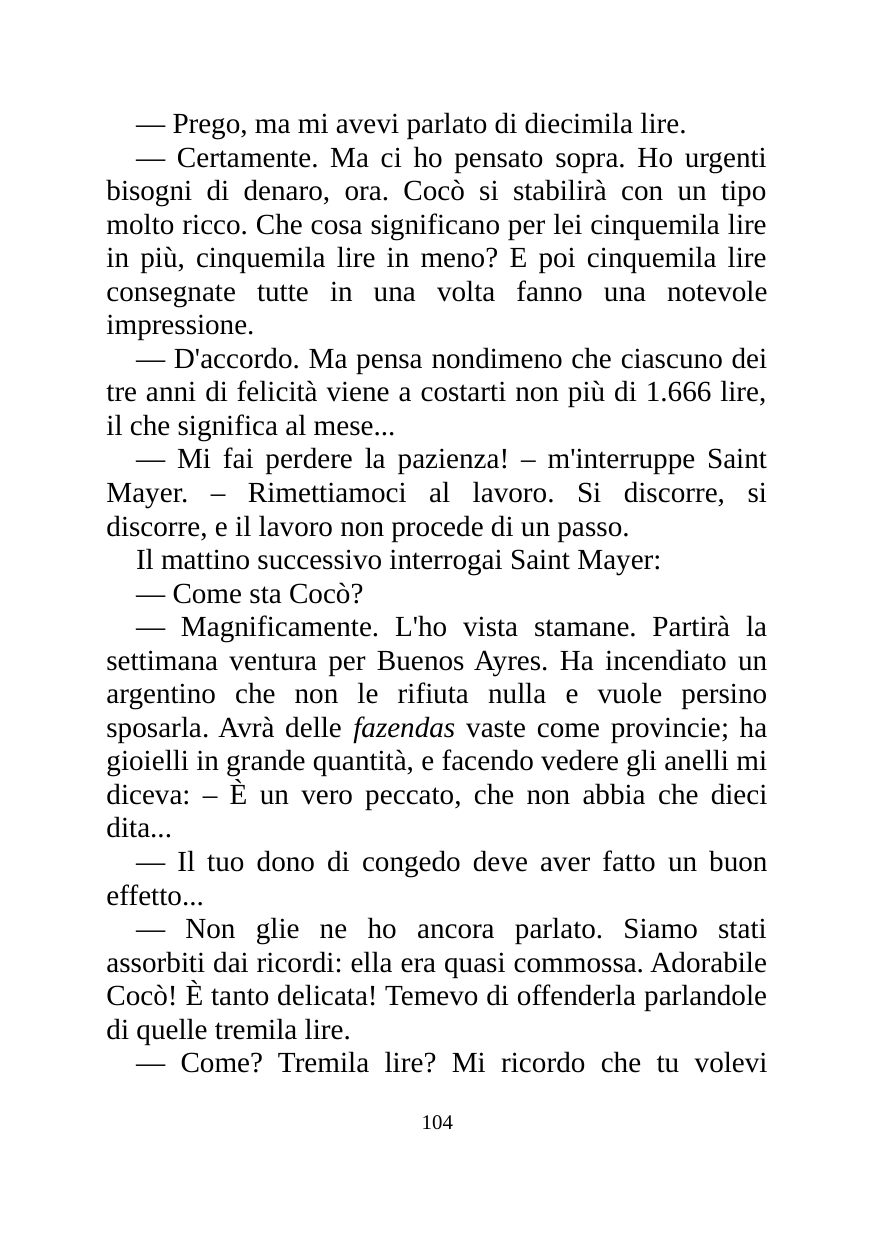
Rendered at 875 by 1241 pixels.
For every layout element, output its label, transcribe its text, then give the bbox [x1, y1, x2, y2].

text — Il tuo dono di congedo deve aver fatto un buon effetto... [106, 844, 768, 911]
text — Come sta Cocò? [106, 576, 768, 609]
text — Magnificamente. L'ho vista stamane. Partirà la settimana ventura per Buenos Ayres. Ha incendiato un argentino che non le rifiuta nulla e vuole persino sposarla. Avrà delle fazendas vaste come provincie; ha gioielli in grande quantità, e facendo vedere gli anelli mi diceva: – È un vero peccato, che non abbia che dieci dita... [106, 609, 768, 844]
text — Certamente. Ma ci ho pensato sopra. Ho urgenti bisogni di denaro, ora. Cocò si stabilirà con un tipo molto ricco. Che cosa significano per lei cinquemila lire in più, cinquemila lire in meno? E poi cinquemila lire consegnate tutte in una volta fanno una notevole impressione. [106, 140, 768, 341]
text — Come? Tremila lire? Mi ricordo che tu volevi [106, 1045, 768, 1079]
text — Non glie ne ho ancora parlato. Siamo stati assorbiti dai ricordi: ella era quasi commossa. Adorabile Cocò! È tanto delicata! Temevo di offenderla parlandole di quelle tremila lire. [106, 911, 768, 1045]
text — D'accordo. Ma pensa nondimeno che ciascuno dei tre anni di felicità viene a costarti non più di 1.666 lire, il che significa al mese... [106, 341, 768, 442]
text — Prego, ma mi avevi parlato di diecimila lire. [106, 106, 768, 140]
text — Mi fai perdere la pazienza! – m'interruppe Saint Mayer. – Rimettiamoci al lavoro. Si discorre, si discorre, e il lavoro non procede di un passo. [106, 442, 768, 542]
text Il mattino successivo interrogai Saint Mayer: [106, 542, 768, 576]
